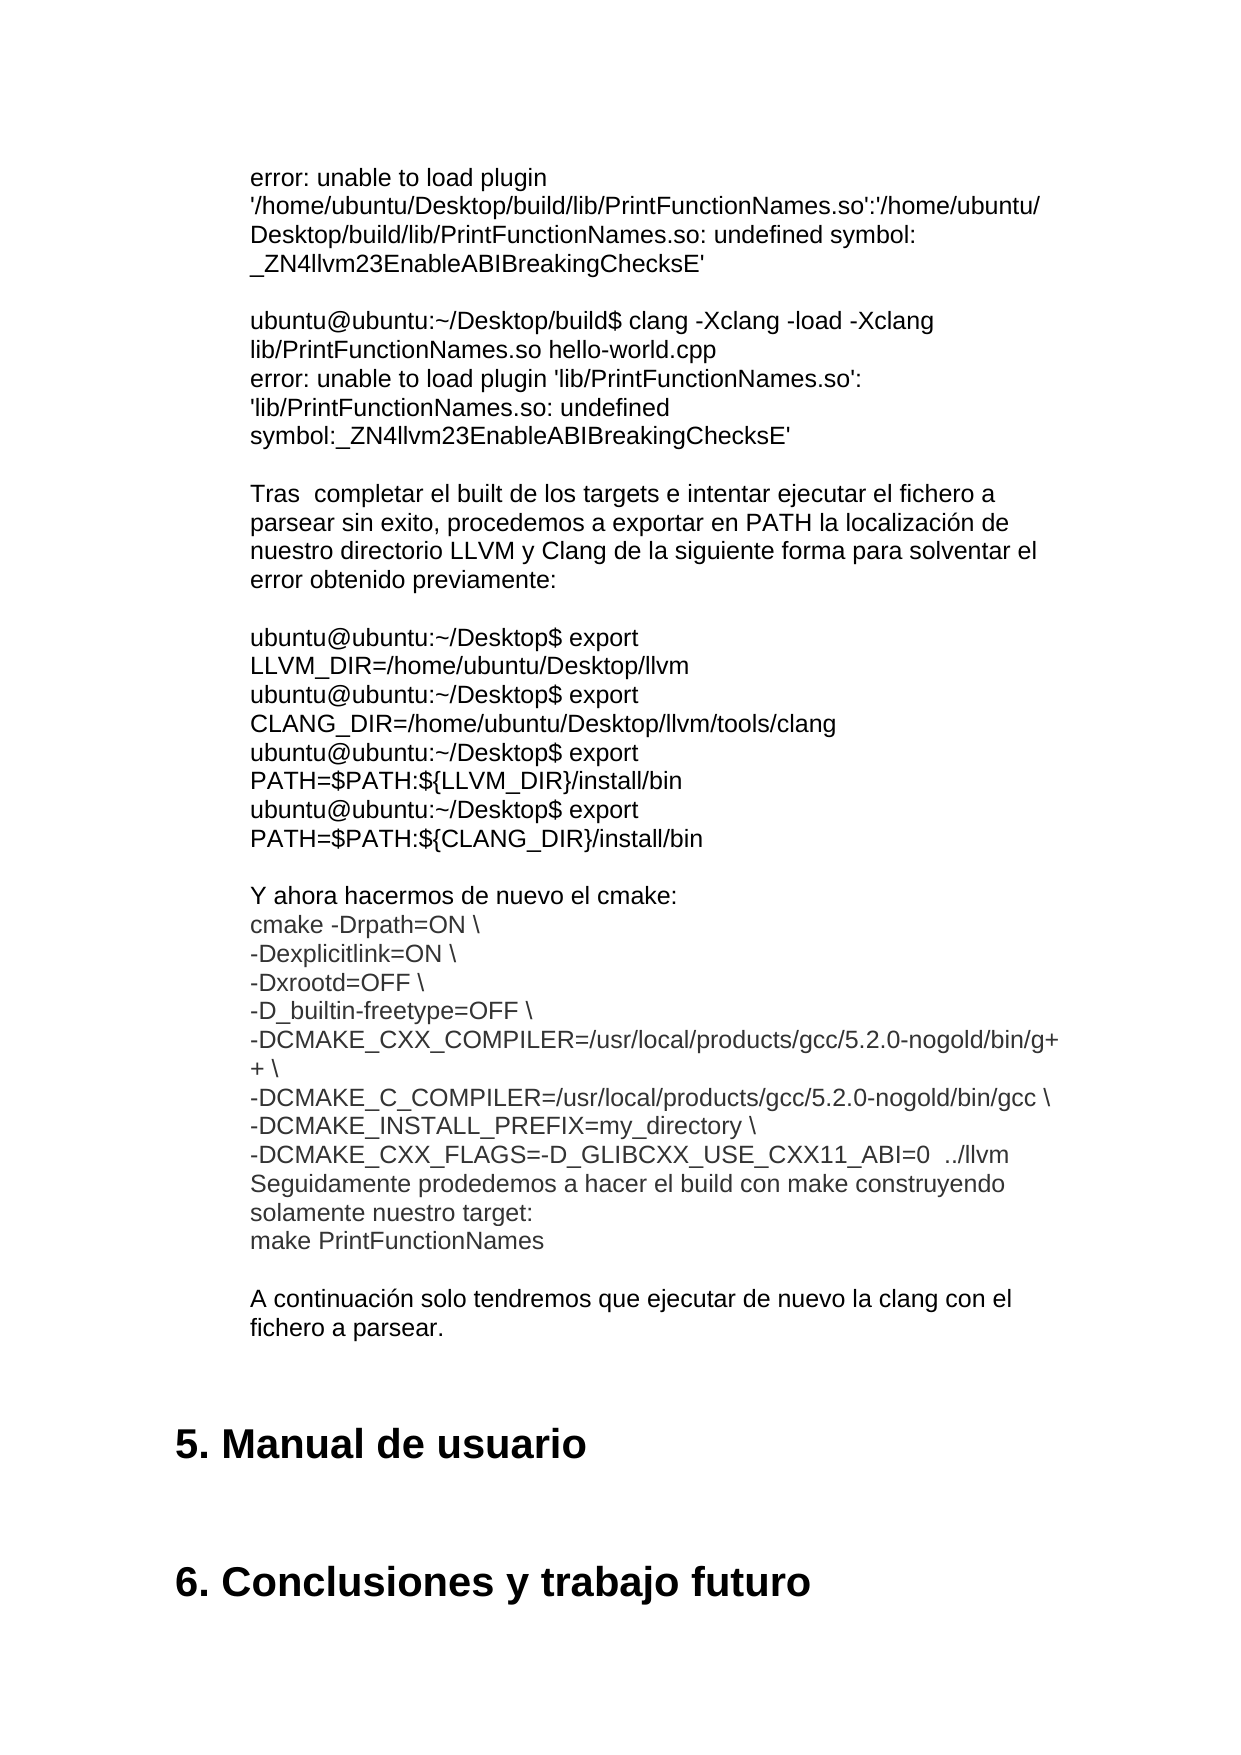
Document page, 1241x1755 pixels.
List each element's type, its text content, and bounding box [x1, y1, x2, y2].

text ubuntu@ubuntu:~/Desktop/build$ clang -Xclang -load -Xclang lib/PrintFunctionNames.so hello-world.cpp [250, 306, 1065, 364]
text Y ahora hacermos de nuevo el cmake: [250, 881, 1065, 910]
text Tras completar el built de los targets e intentar ejecutar el fichero a parsear sin exito, procedemos a exportar en PATH la localización de nuestro directorio LLVM y Clang de la siguiente forma para solventar el error obtenido previamente: [250, 479, 1065, 594]
text error: unable to load plugin '/home/ubuntu/Desktop/build/lib/PrintFunctionNames.so':'/home/ubuntu/Desktop/build/lib/PrintFunctionNames.so: undefined symbol: _ZN4llvm23EnableABIBreakingChecksE' [250, 162, 1065, 277]
text ubuntu@ubuntu:~/Desktop$ export PATH=$PATH:${CLANG_DIR}/install/bin [250, 795, 1065, 852]
text 6. Conclusiones y trabajo futuro [175, 1557, 1065, 1605]
text cmake -Drpath=ON \ -Dexplicitlink=ON \ -Dxrootd=OFF \ -D_builtin-freetype=OFF \ -DCMAKE_CXX_COMPILER=/usr/local/products/gcc/5.2.0-nogold/bin/g++ \ -DCMAKE_C_COMPILER=/usr/local/products/gcc/5.2.0-nogold/bin/gcc \ -DCMAKE_INSTALL_PREFIX=my_directory \ -DCMAKE_CXX_FLAGS=-D_GLIBCXX_USE_CXX11_ABI=0 ../llvm [250, 910, 1065, 1169]
text error: unable to load plugin 'lib/PrintFunctionNames.so': 'lib/PrintFunctionNames.so: undefined symbol:_ZN4llvm23EnableABIBreakingChecksE' [250, 364, 1065, 450]
text 5. Manual de usuario [175, 1419, 1065, 1467]
text ubuntu@ubuntu:~/Desktop$ export LLVM_DIR=/home/ubuntu/Desktop/llvm [250, 622, 1065, 680]
text A continuación solo tendremos que ejecutar de nuevo la clang con el fichero a parsear. [250, 1284, 1065, 1341]
text ubuntu@ubuntu:~/Desktop$ export CLANG_DIR=/home/ubuntu/Desktop/llvm/tools/clang [250, 680, 1065, 737]
text Seguidamente prodedemos a hacer el build con make construyendo solamente nuestro target: [250, 1169, 1065, 1226]
text make PrintFunctionNames [250, 1226, 1065, 1255]
text ubuntu@ubuntu:~/Desktop$ export PATH=$PATH:${LLVM_DIR}/install/bin [250, 737, 1065, 795]
